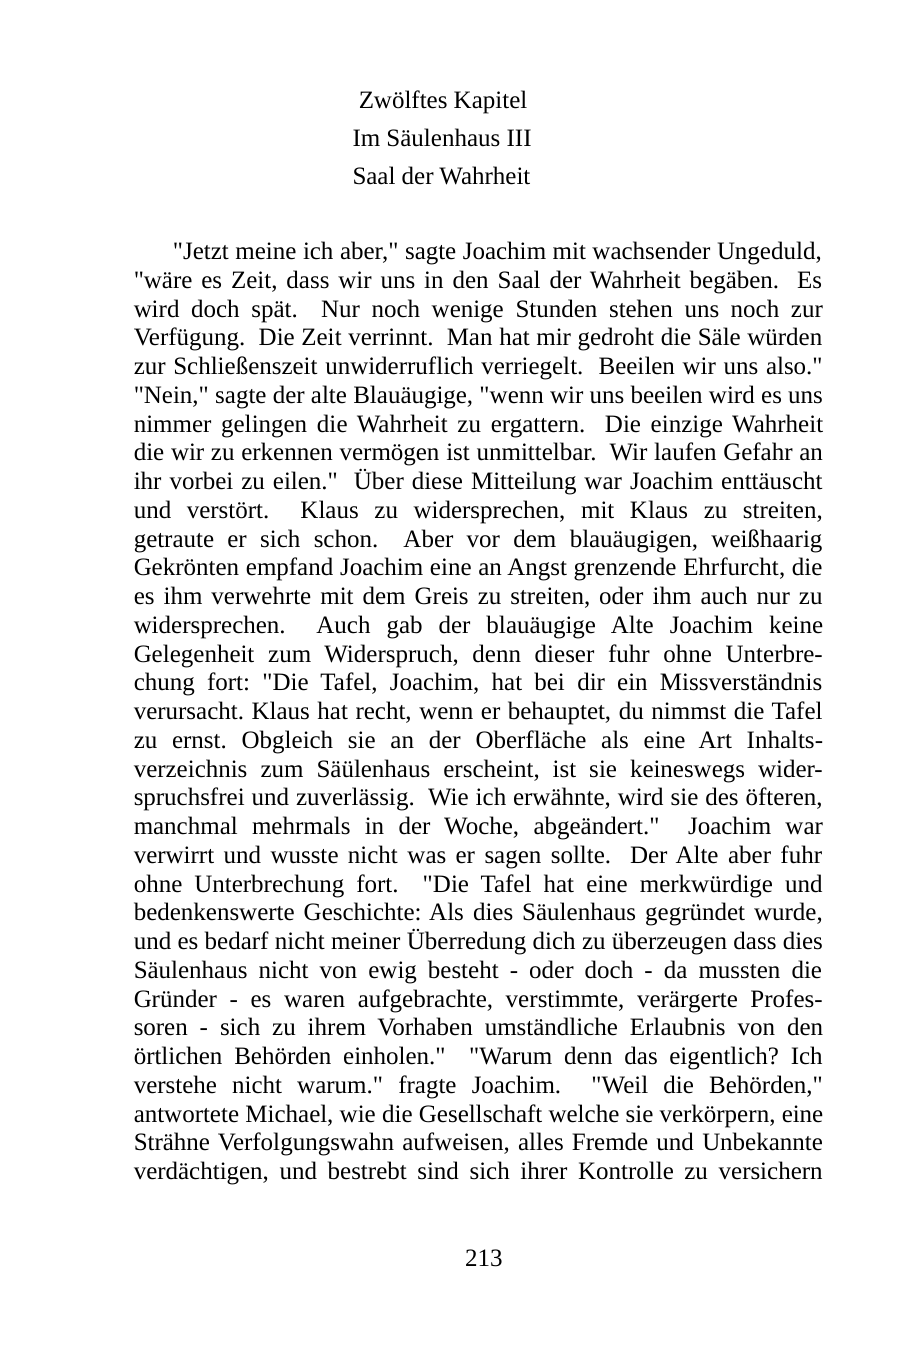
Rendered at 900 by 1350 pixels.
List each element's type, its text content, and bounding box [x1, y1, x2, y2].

text Im Säulenhaus III [133, 123, 823, 152]
text Zwölftes Kapitel [133, 85, 823, 114]
text Saal der Wahrheit [133, 161, 823, 189]
text "Jetzt meine ich aber," sagte Joachim mit wachsender Ungeduld, "wäre es Zeit, dass wir uns in den Saal der Wahrheit begäben. Es wird doch spät. Nur noch wenige Stunden stehen uns noch zur Verfügung. Die Zeit verrinnt. Man hat mir gedroht die Säle würden zur Schließenszeit unwiderruflich verriegelt. Beeilen wir uns also." "Nein," sagte der alte Blauäugige, "wenn wir uns beeilen wird es uns nimmer gelingen die Wahrheit zu ergattern. Die einzige Wahrheit die wir zu erkennen vermögen ist unmittelbar. Wir laufen Gefahr an ihr vorbei zu eilen." Über diese Mitteilung war Joachim enttäuscht und verstört. Klaus zu widersprechen, mit Klaus zu streiten, getraute er sich schon. Aber vor dem blauäugigen, weißhaarig Gekrönten empfand Joachim eine an Angst grenzende Ehrfurcht, die es ihm verwehrte mit dem Greis zu streiten, oder ihm auch nur zu widersprechen. Auch gab der blauäugige Alte Joachim keine Gelegenheit zum Widerspruch, denn dieser fuhr ohne Unterbre-chung fort: "Die Tafel, Joachim, hat bei dir ein Missverständnis verursacht. Klaus hat recht, wenn er behauptet, du nimmst die Tafel zu ernst. Obgleich sie an der Oberfläche als eine Art Inhalts-verzeichnis zum Säülenhaus erscheint, ist sie keineswegs wider-spruchsfrei und zuverlässig. Wie ich erwähnte, wird sie des öfteren, manchmal mehrmals in der Woche, abgeändert." Joachim war verwirrt und wusste nicht was er sagen sollte. Der Alte aber fuhr ohne Unterbrechung fort. "Die Tafel hat eine merkwürdige und bedenkenswerte Geschichte: Als dies Säulenhaus gegründet wurde, und es bedarf nicht meiner Überredung dich zu überzeugen dass dies Säulenhaus nicht von ewig besteht - oder doch - da mussten die Gründer - es waren aufgebrachte, verstimmte, verärgerte Profes-soren - sich zu ihrem Vorhaben umständliche Erlaubnis von den örtlichen Behörden einholen." "Warum denn das eigentlich? Ich verstehe nicht warum." fragte Joachim. "Weil die Behörden," antwortete Michael, wie die Gesellschaft welche sie verkörpern, eine Strähne Verfolgungswahn aufweisen, alles Fremde und Unbekannte verdächtigen, und bestrebt sind sich ihrer Kontrolle zu versichern [133, 236, 823, 1185]
